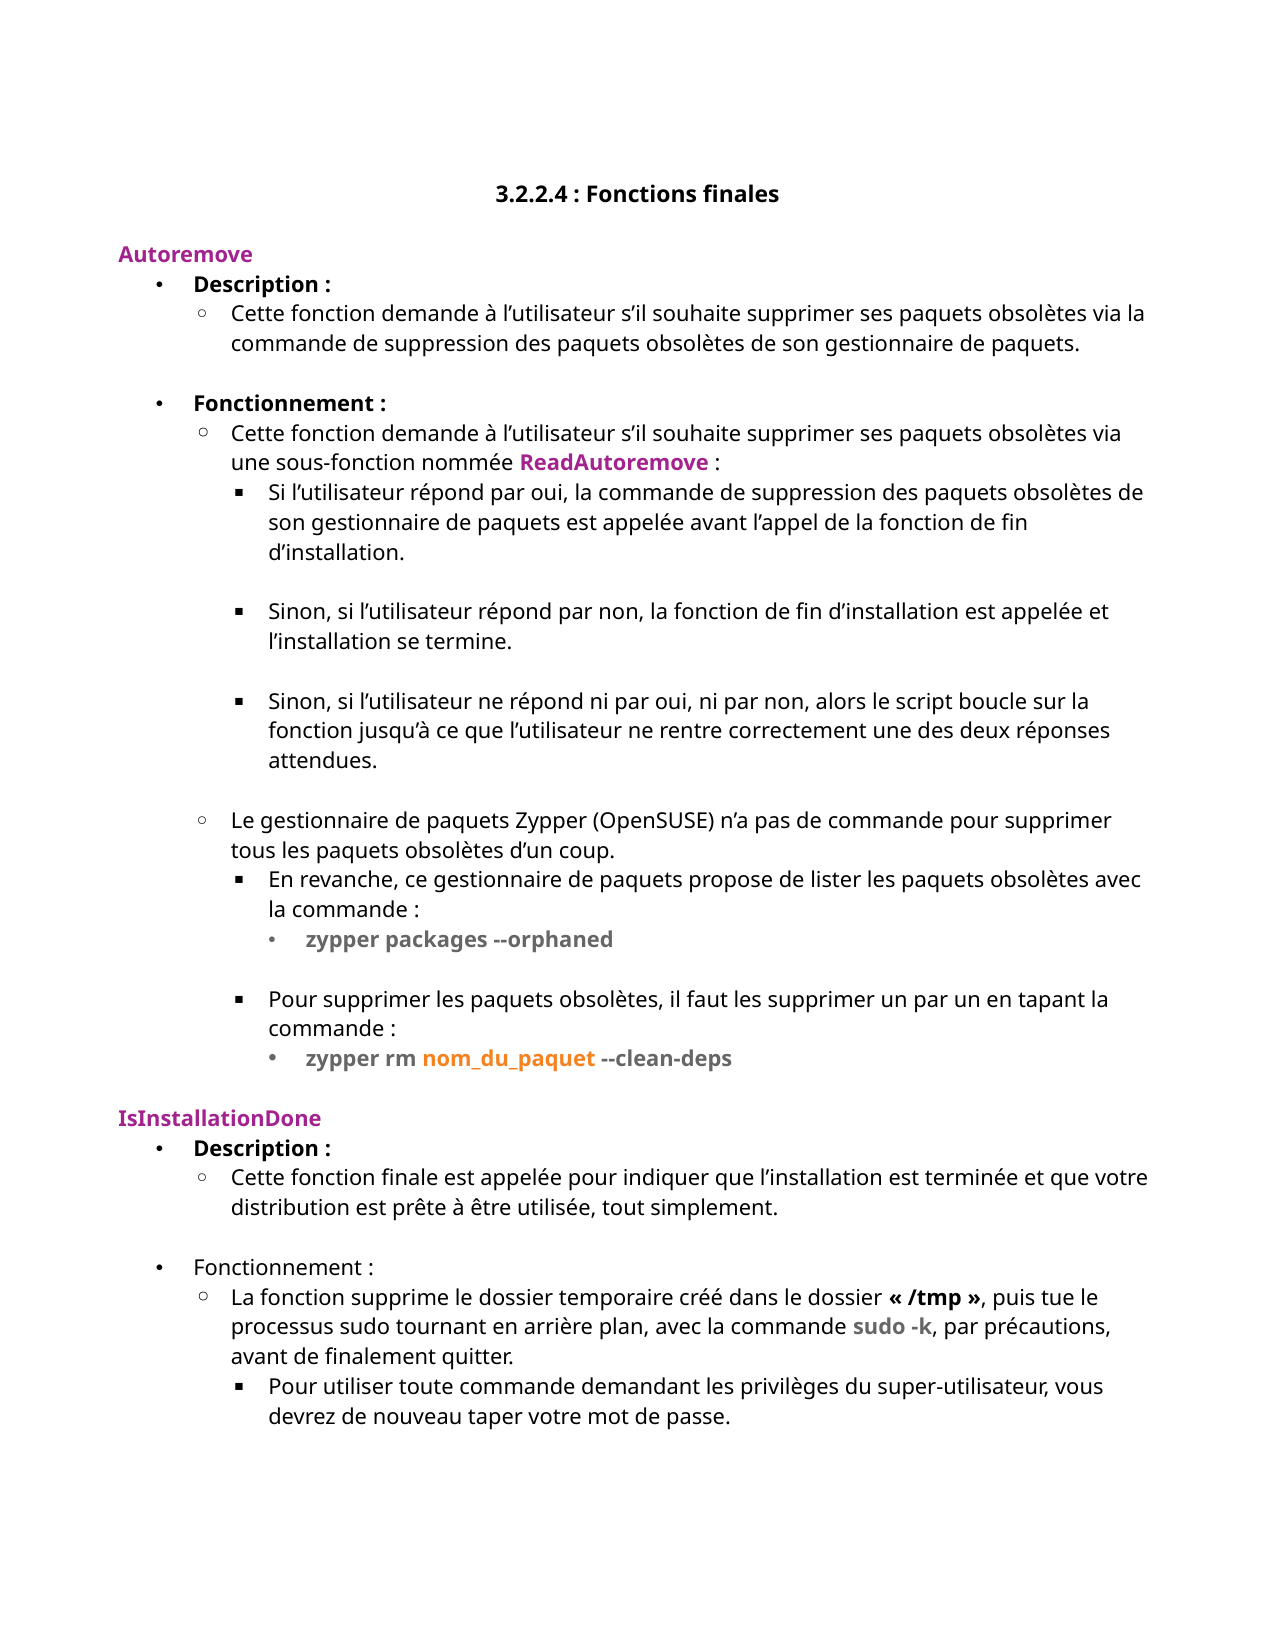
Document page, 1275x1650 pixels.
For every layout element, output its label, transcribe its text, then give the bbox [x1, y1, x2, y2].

list Fonctionnement : [156, 1252, 1157, 1281]
list Cette fonction demande à l’utilisateur s’il souhaite supprimer ses paquets obsolètes via une sous-fonction nommée ReadAutoremove : [193, 417, 1157, 477]
text IsInstallationDone [118, 1103, 1157, 1132]
list zypper rm nom_du_paquet --clean-deps [268, 1043, 1157, 1073]
text Autoremove [118, 239, 1157, 268]
list zypper packages --orphaned [268, 924, 1157, 954]
list Sinon, si l’utilisateur ne répond ni par oui, ni par non, alors le script boucle sur la fonction jusqu’à ce que l’utilisateur ne rentre correctement une des deux réponses attendues. [231, 686, 1157, 775]
list Le gestionnaire de paquets Zypper (OpenSUSE) n’a pas de commande pour supprimer tous les paquets obsolètes d’un coup. [193, 805, 1157, 864]
list Cette fonction demande à l’utilisateur s’il souhaite supprimer ses paquets obsolètes via la commande de suppression des paquets obsolètes de son gestionnaire de paquets. [193, 298, 1157, 358]
text 3.2.2.4 : Fonctions finales [118, 178, 1157, 209]
list Fonctionnement : [156, 388, 1157, 417]
list Description : [156, 268, 1157, 298]
list Pour supprimer les paquets obsolètes, il faut les supprimer un par un en tapant la commande : [231, 983, 1157, 1043]
list Description : [156, 1132, 1157, 1162]
list Pour utiliser toute commande demandant les privilèges du super-utilisateur, vous devrez de nouveau taper votre mot de passe. [231, 1371, 1157, 1430]
list En revanche, ce gestionnaire de paquets propose de lister les paquets obsolètes avec la commande : [231, 864, 1157, 924]
list Cette fonction finale est appelée pour indiquer que l’installation est terminée et que votre distribution est prête à être utilisée, tout simplement. [193, 1162, 1157, 1222]
list Sinon, si l’utilisateur répond par non, la fonction de fin d’installation est appelée et l’installation se termine. [231, 596, 1157, 656]
list Si l’utilisateur répond par oui, la commande de suppression des paquets obsolètes de son gestionnaire de paquets est appelée avant l’appel de la fonction de fin d’installation. [231, 477, 1157, 566]
list La fonction supprime le dossier temporaire créé dans le dossier « /tmp », puis tue le processus sudo tournant en arrière plan, avec la commande sudo -k, par précautions, avant de finalement quitter. [193, 1281, 1157, 1371]
